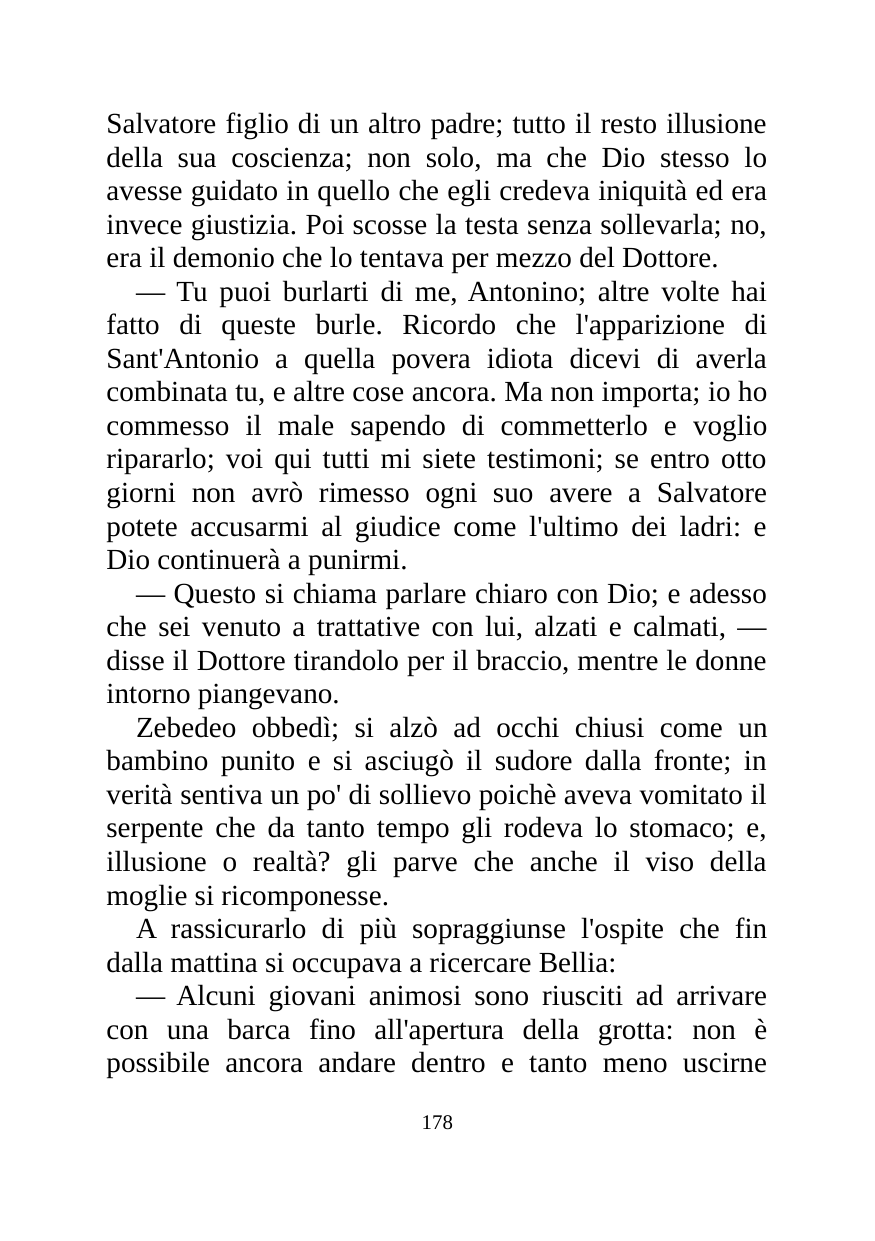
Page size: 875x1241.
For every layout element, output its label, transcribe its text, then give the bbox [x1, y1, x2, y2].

text — Alcuni giovani animosi sono riusciti ad arrivare con una barca fino all'apertura della grotta: non è possibile ancora andare dentro e tanto meno uscirne [106, 978, 768, 1079]
text Zebedeo obbedì; si alzò ad occhi chiusi come un bambino punito e si asciugò il sudore dalla fronte; in verità sentiva un po' di sollievo poichè aveva vomitato il serpente che da tanto tempo gli rodeva lo stomaco; e, illusione o realtà? gli parve che anche il viso della moglie si ricomponesse. [106, 710, 768, 911]
text — Questo si chiama parlare chiaro con Dio; e adesso che sei venuto a trattative con lui, alzati e calmati, — disse il Dottore tirandolo per il braccio, mentre le donne intorno piangevano. [106, 576, 768, 710]
text — Tu puoi burlarti di me, Antonino; altre volte hai fatto di queste burle. Ricordo che l'apparizione di Sant'Antonio a quella povera idiota dicevi di averla combinata tu, e altre cose ancora. Ma non importa; io ho commesso il male sapendo di commetterlo e voglio ripararlo; voi qui tutti mi siete testimoni; se entro otto giorni non avrò rimesso ogni suo avere a Salvatore potete accusarmi al giudice come l'ultimo dei ladri: e Dio continuerà a punirmi. [106, 274, 768, 576]
text Salvatore figlio di un altro padre; tutto il resto illusione della sua coscienza; non solo, ma che Dio stesso lo avesse guidato in quello che egli credeva iniquità ed era invece giustizia. Poi scosse la testa senza sollevarla; no, era il demonio che lo tentava per mezzo del Dottore. [106, 106, 768, 274]
text A rassicurarlo di più sopraggiunse l'ospite che fin dalla mattina si occupava a ricercare Bellia: [106, 911, 768, 978]
